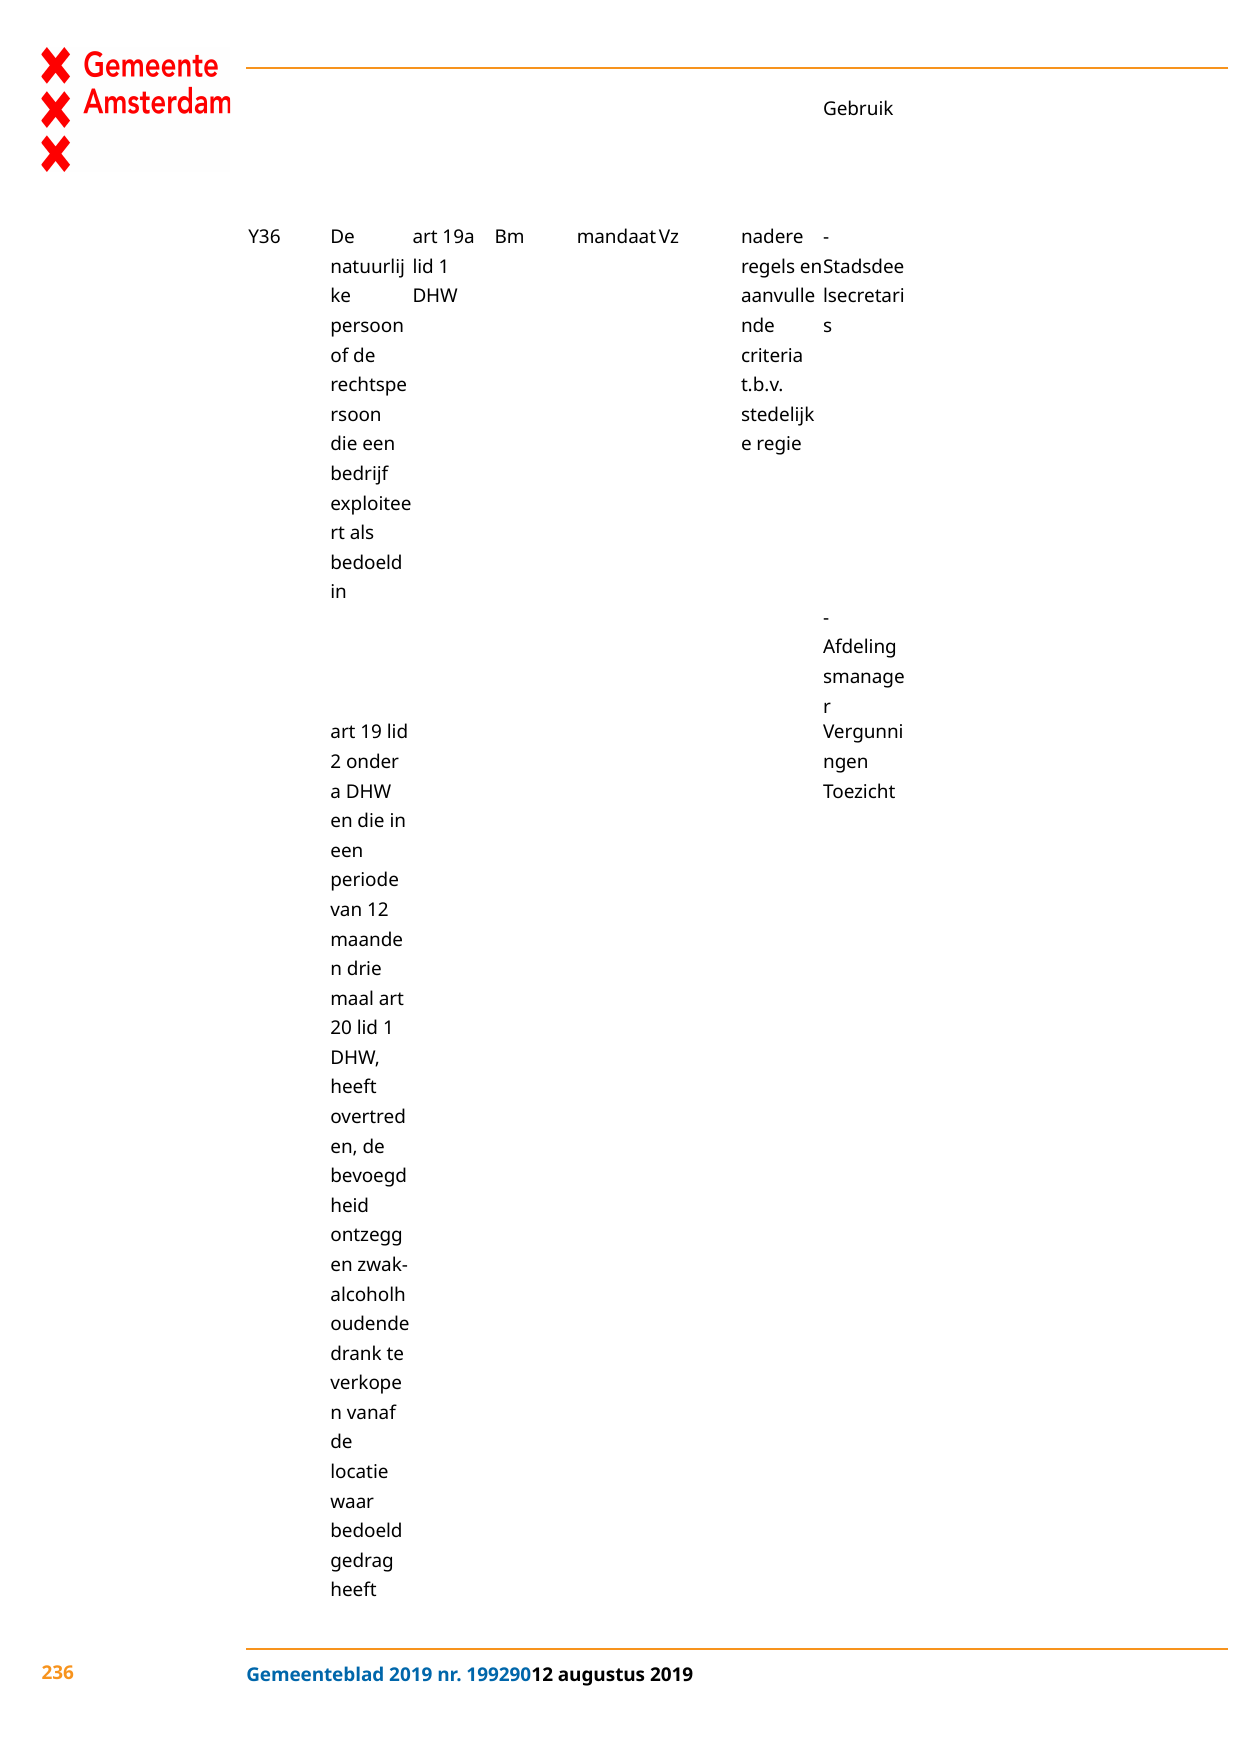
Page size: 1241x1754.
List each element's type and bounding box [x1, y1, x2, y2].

picture [41, 47, 231, 172]
